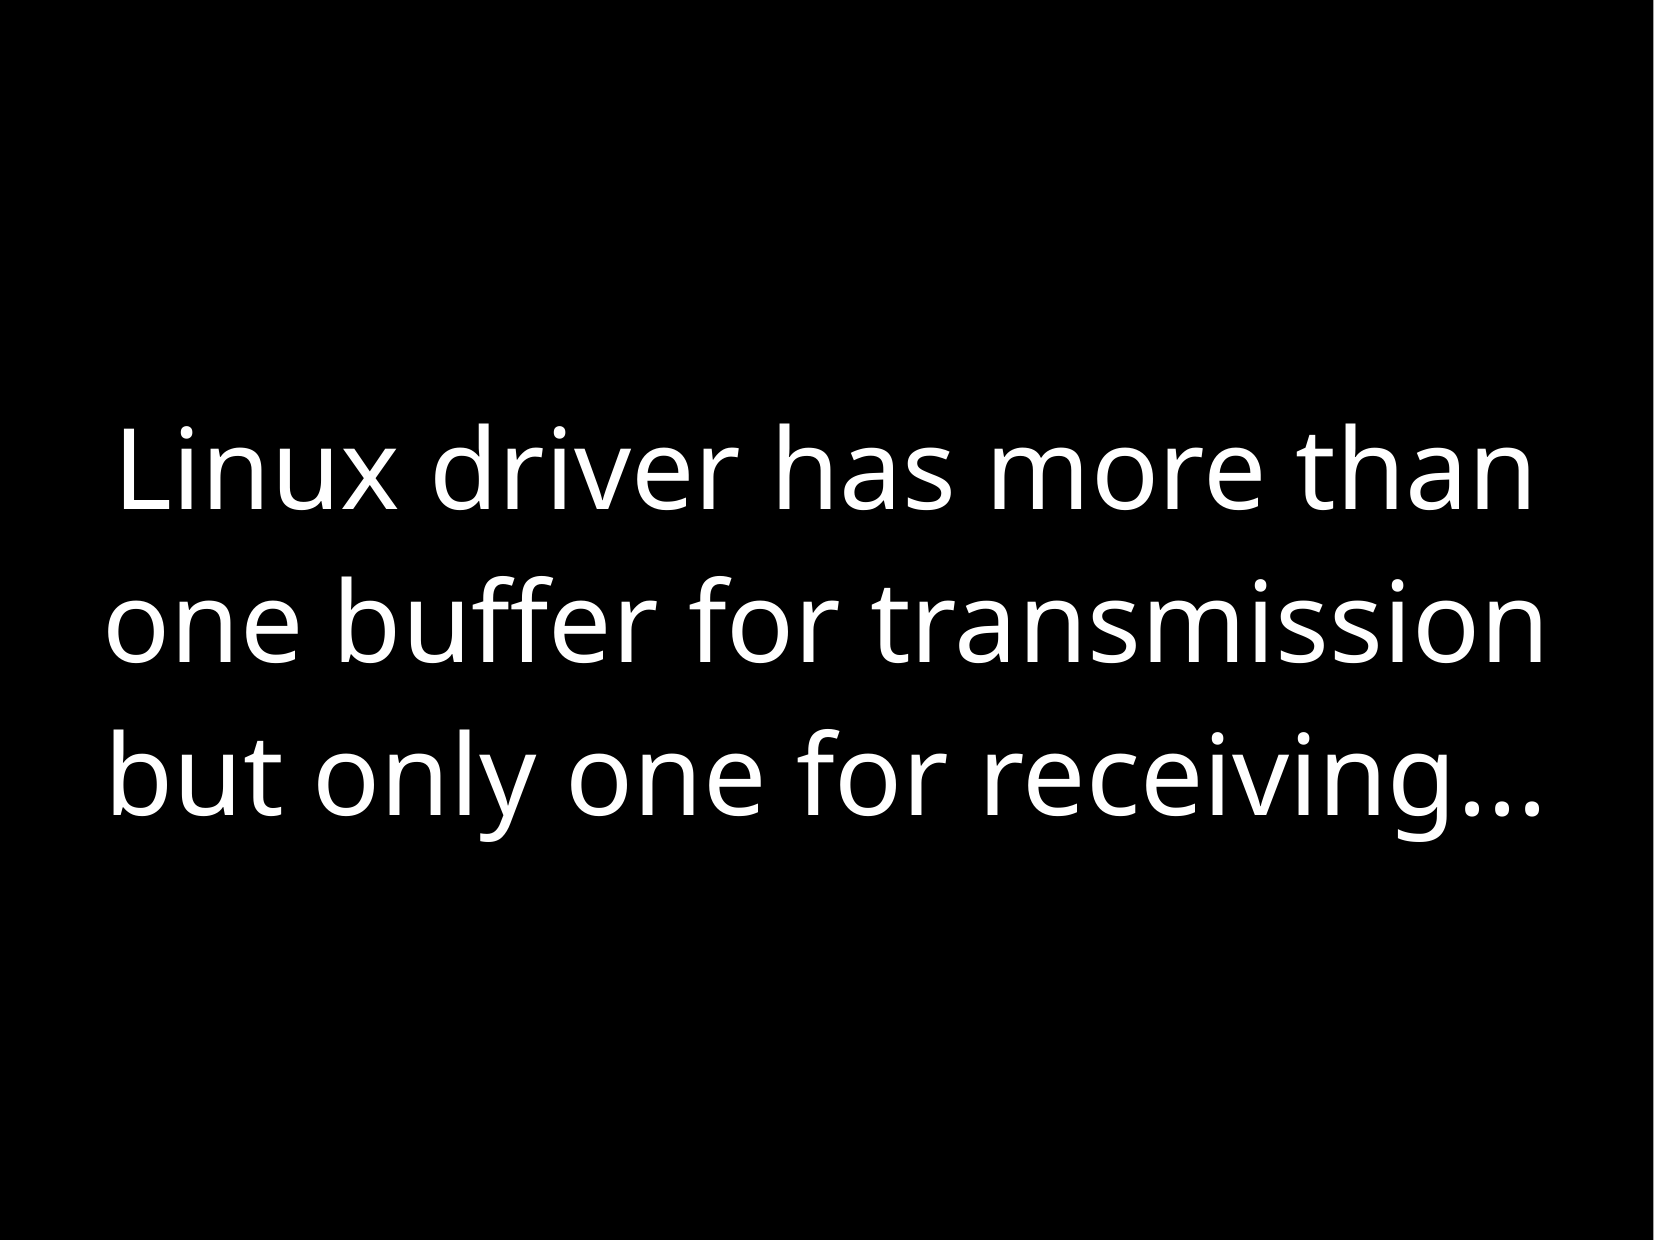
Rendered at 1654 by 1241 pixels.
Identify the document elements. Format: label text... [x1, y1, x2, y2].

title Linux driver has more than one buffer for transmission but only one for receiving... [82, 56, 1571, 1182]
